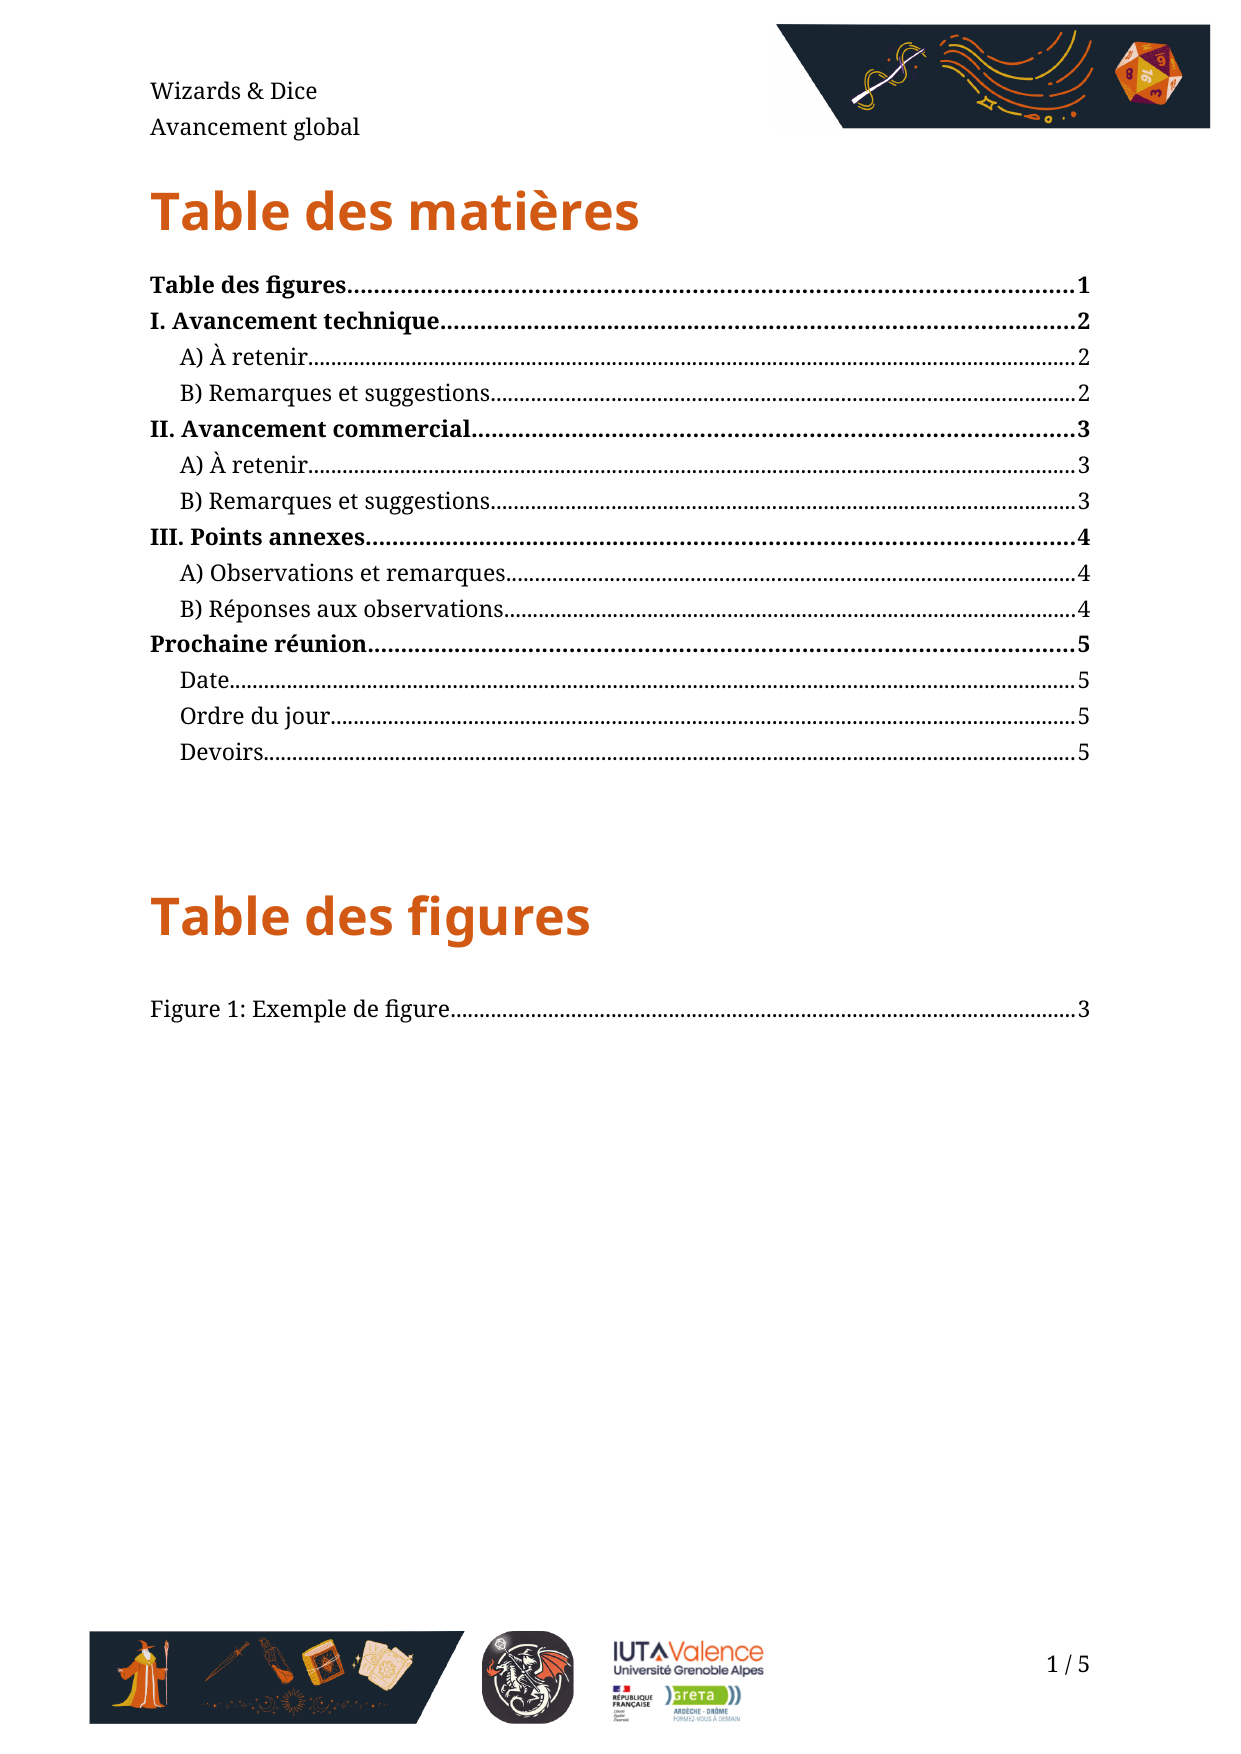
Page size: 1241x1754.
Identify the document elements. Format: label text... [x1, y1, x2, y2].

text B) Réponses aux observations 4 [179, 592, 1090, 624]
text Figure 1: Exemple de figure 3 [150, 993, 1090, 1024]
subtitle Table des figures [150, 880, 1090, 951]
text A) À retenir 2 [179, 341, 1090, 372]
text I. Avancement technique 2 [150, 305, 1090, 336]
subtitle Table des matières [150, 175, 1090, 246]
text B) Remarques et suggestions 2 [179, 377, 1090, 408]
text Ordre du jour 5 [179, 700, 1090, 732]
picture [81, 1620, 788, 1733]
text III. Points annexes 4 [150, 521, 1090, 552]
text Devoirs 5 [179, 736, 1090, 767]
text Prochaine réunion 5 [150, 628, 1090, 660]
text II. Avancement commercial 3 [150, 413, 1090, 444]
text Date 5 [179, 664, 1090, 696]
text A) À retenir 3 [179, 449, 1090, 480]
text A) Observations et remarques 4 [179, 557, 1090, 588]
text B) Remarques et suggestions 3 [179, 485, 1090, 516]
picture [771, 21, 1218, 131]
text Table des figures 1 [150, 269, 1090, 300]
